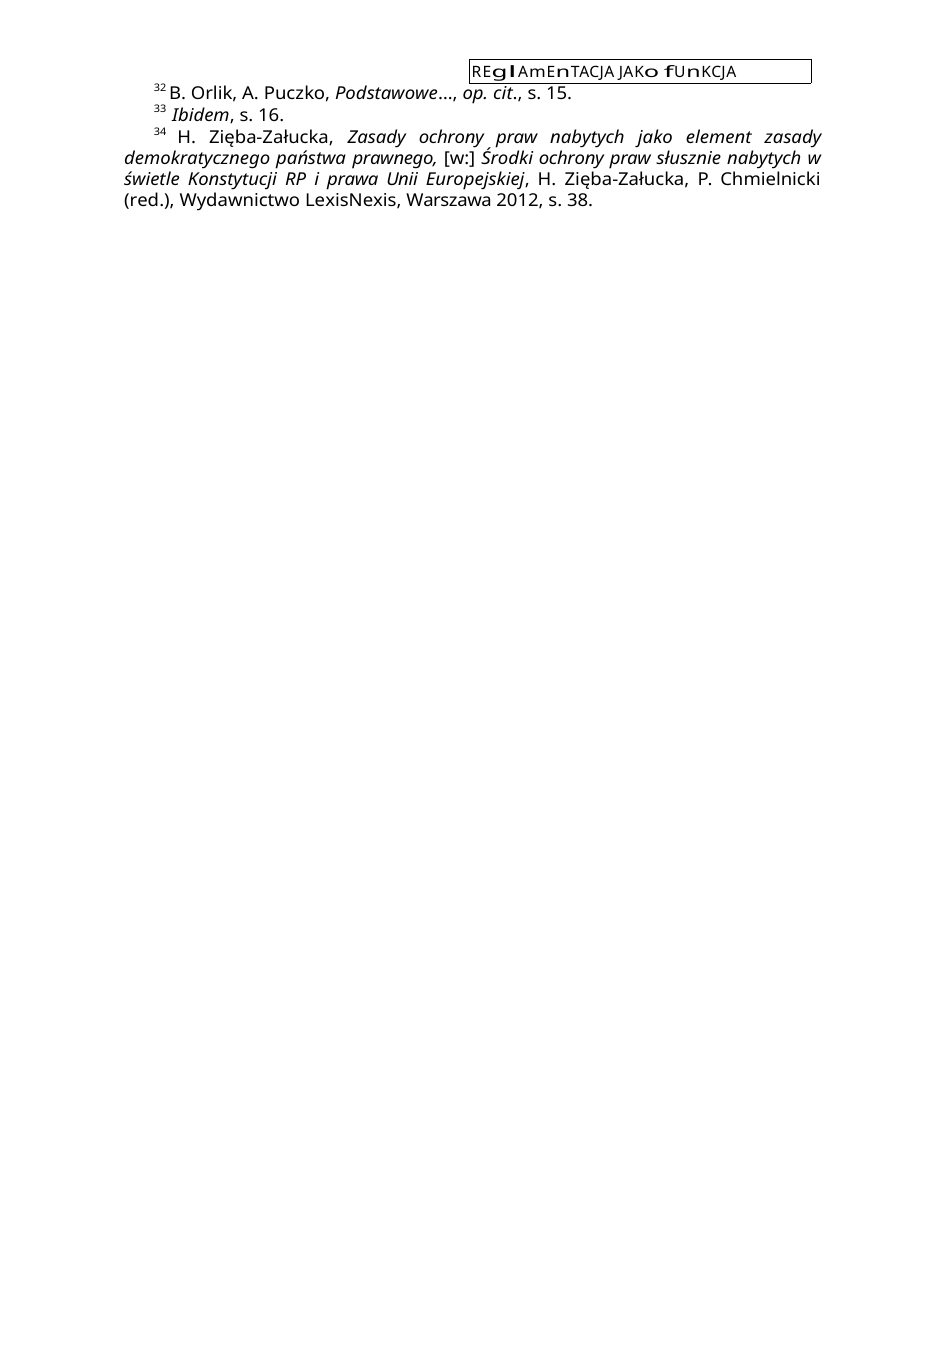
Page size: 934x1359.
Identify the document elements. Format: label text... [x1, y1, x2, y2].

text 32 B. Orlik, A. Puczko, Podstawowe…, op. cit., s. 15. [153, 81, 898, 104]
text 33 Ibidem, s. 16. [153, 104, 898, 126]
text 34 H. Zięba-Załucka, Zasady ochrony praw nabytych jako element zasady demokratycznego państwa prawnego, [w:] Środki ochrony praw słusznie nabytych w świetle Konstytucji RP i prawa Unii Europejskiej, H. Zięba-Załucka, P. Chmielnicki (red.), Wydawnictwo LexisNexis, Warszawa 2012, s. 38. [124, 126, 821, 212]
